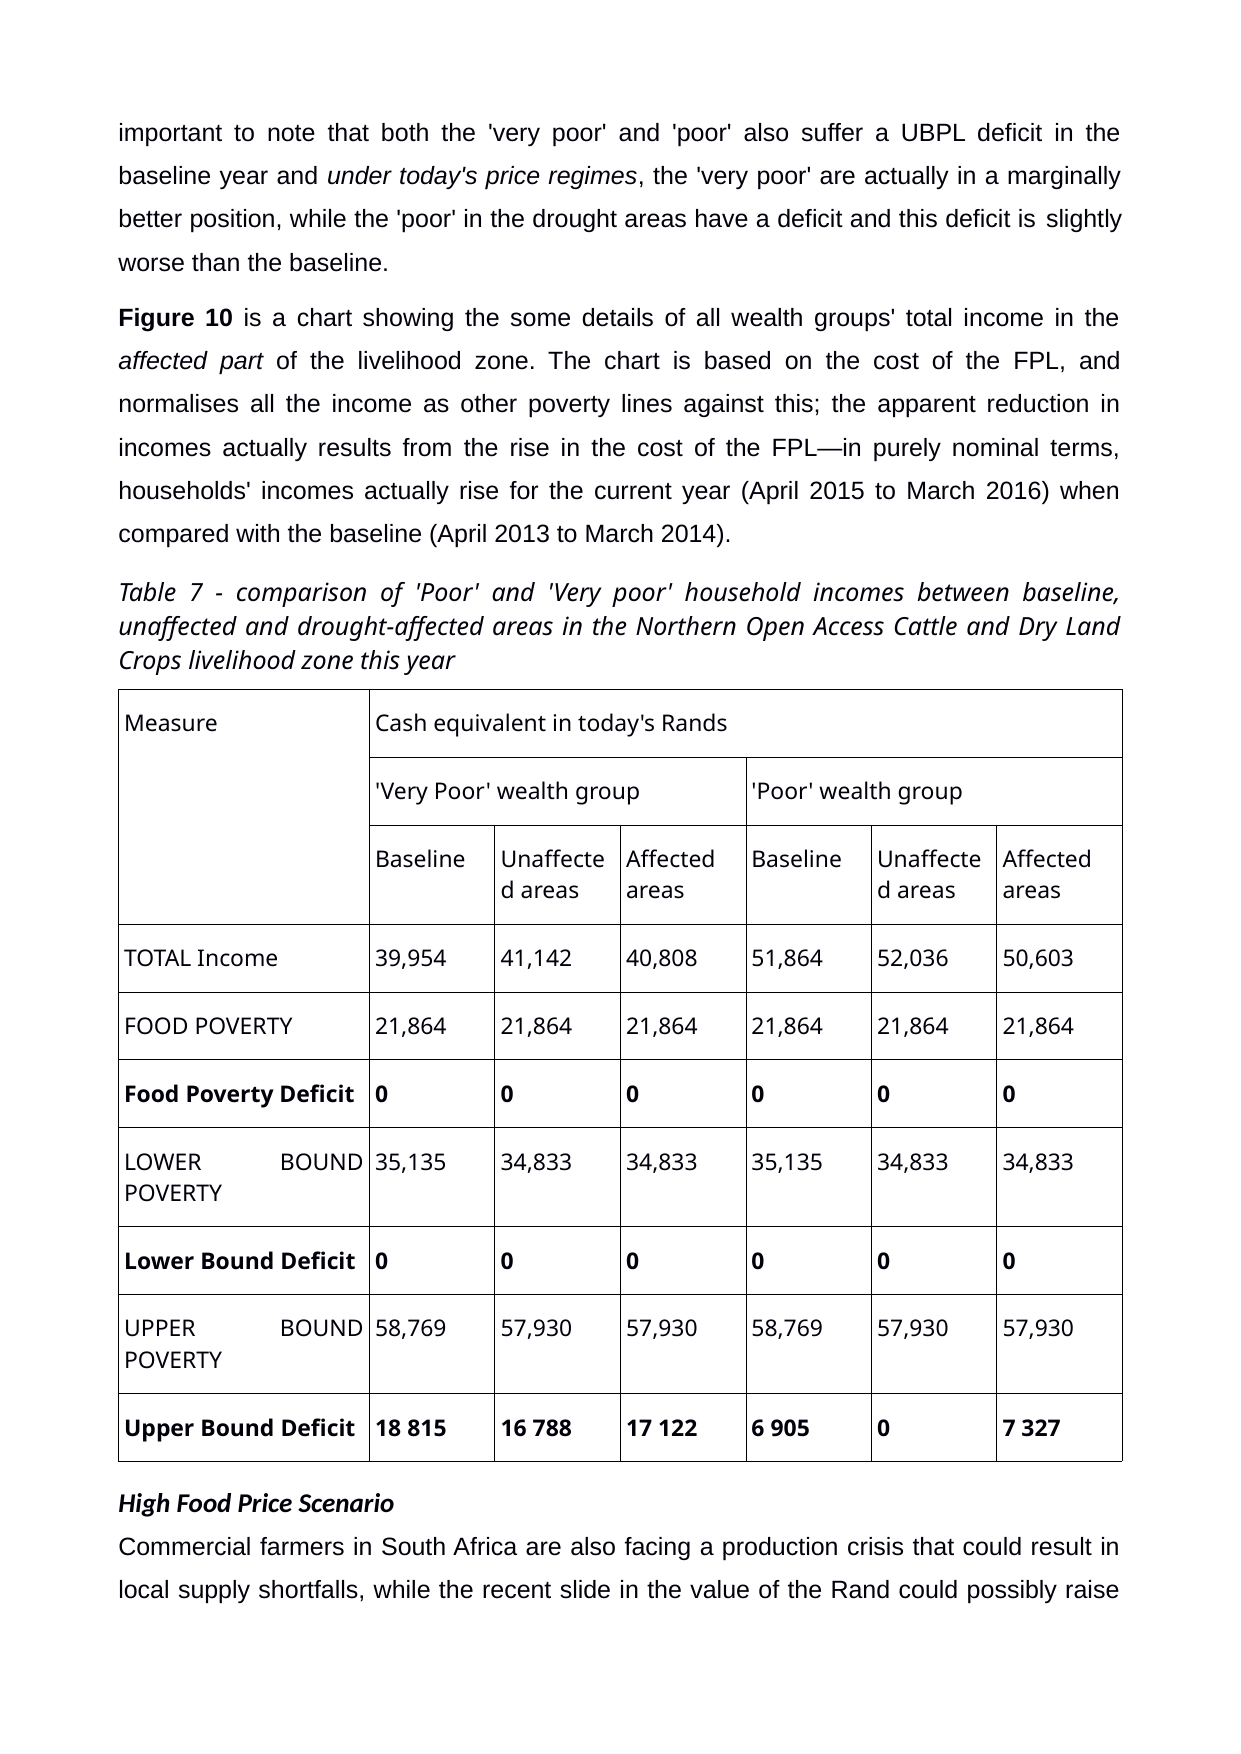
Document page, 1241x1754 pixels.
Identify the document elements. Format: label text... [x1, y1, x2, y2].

table_cell 34,833 [872, 1128, 996, 1226]
table_header Cash equivalent in today's Rands [370, 690, 1122, 757]
table_cell 52,036 [872, 925, 996, 992]
table_cell 57,930 [872, 1295, 996, 1393]
table_cell 0 [495, 1060, 620, 1127]
table_cell 0 [495, 1227, 620, 1294]
table_cell 35,135 [747, 1128, 871, 1226]
table_cell 40,808 [621, 925, 746, 992]
table_cell 6,905 [747, 1394, 871, 1461]
table_cell 58,769 [747, 1295, 871, 1393]
table_cell Affected areas [997, 826, 1122, 924]
table_cell Food Poverty Deficit [119, 1060, 369, 1127]
table_cell 0 [747, 1060, 871, 1127]
table_cell Unaffected areas [872, 826, 996, 924]
table_cell 58,769 [370, 1295, 494, 1393]
table_header Measure [119, 690, 369, 924]
table_cell UPPER BOUND POVERTY [119, 1295, 369, 1393]
table_cell 16,788 [495, 1394, 620, 1461]
table_cell 'Very Poor' wealth group [370, 758, 746, 825]
table_cell Affected areas [621, 826, 746, 924]
table_cell 0 [872, 1394, 996, 1461]
subtitle High Food Price Scenario [118, 1486, 1122, 1519]
table_cell Baseline [370, 826, 494, 924]
table_cell 21,864 [621, 993, 746, 1059]
table_cell 21,864 [370, 993, 494, 1059]
table_cell 0 [747, 1227, 871, 1294]
table_cell 0 [621, 1060, 746, 1127]
table_cell Baseline [747, 826, 871, 924]
text Commercial farmers in South Africa are also facing a production crisis that could result in local supply shortfalls, while the recent slide in the value of the Rand could possibly raise [118, 1532, 1122, 1603]
table_cell 0 [872, 1227, 996, 1294]
table_cell 21,864 [495, 993, 620, 1059]
table_cell 0 [872, 1060, 996, 1127]
text Table 7 - comparison of 'Poor' and 'Very poor' household incomes between baseline, unaffected and drought-affected areas in the Northern Open Access Cattle and Dry Land Crops livelihood zone this year [118, 574, 1122, 677]
text Figure 10 is a chart showing the some details of all wealth groups' total income in the affected part of the livelihood zone. The chart is based on the cost of the FPL, and normalises all the income as other poverty lines against this; the apparent reduction in incomes actually results from the rise in the cost of the FPL—in purely nominal terms, households' incomes actually rise for the current year (April 2015 to March 2016) when compared with the baseline (April 2013 to March 2014). [118, 303, 1122, 547]
table_cell 'Poor' wealth group [747, 758, 1122, 825]
table_cell Upper Bound Deficit [119, 1394, 369, 1461]
table_cell 21,864 [747, 993, 871, 1059]
table_cell 57,930 [997, 1295, 1122, 1393]
table_cell 34,833 [621, 1128, 746, 1226]
table_cell 0 [621, 1227, 746, 1294]
text important to note that both the 'very poor' and 'poor' also suffer a UBPL deficit in the baseline year and under today's price regimes, the 'very poor' are actually in a marginally better position, while the 'poor' in the drought areas have a deficit and this deficit is slightly worse than the baseline. [118, 118, 1122, 276]
table_cell 35,135 [370, 1128, 494, 1226]
table_cell 57,930 [621, 1295, 746, 1393]
table_cell 18,815 [370, 1394, 494, 1461]
table_cell Unaffected areas [495, 826, 620, 924]
table_cell FOOD POVERTY [119, 993, 369, 1059]
table_cell 0 [997, 1060, 1122, 1127]
table_cell 21,864 [872, 993, 996, 1059]
table_cell 17,122 [621, 1394, 746, 1461]
table_cell LOWER BOUND POVERTY [119, 1128, 369, 1226]
table_cell 41,142 [495, 925, 620, 992]
table_cell 50,603 [997, 925, 1122, 992]
table_cell 0 [370, 1227, 494, 1294]
table_cell 51,864 [747, 925, 871, 992]
table_cell 34,833 [997, 1128, 1122, 1226]
table_cell 21,864 [997, 993, 1122, 1059]
table_cell 0 [997, 1227, 1122, 1294]
table_cell 0 [370, 1060, 494, 1127]
table_cell 7,327 [997, 1394, 1122, 1461]
table_cell 34,833 [495, 1128, 620, 1226]
table_cell Lower Bound Deficit [119, 1227, 369, 1294]
table_cell 57,930 [495, 1295, 620, 1393]
table_cell 39,954 [370, 925, 494, 992]
table_cell TOTAL Income [119, 925, 369, 992]
